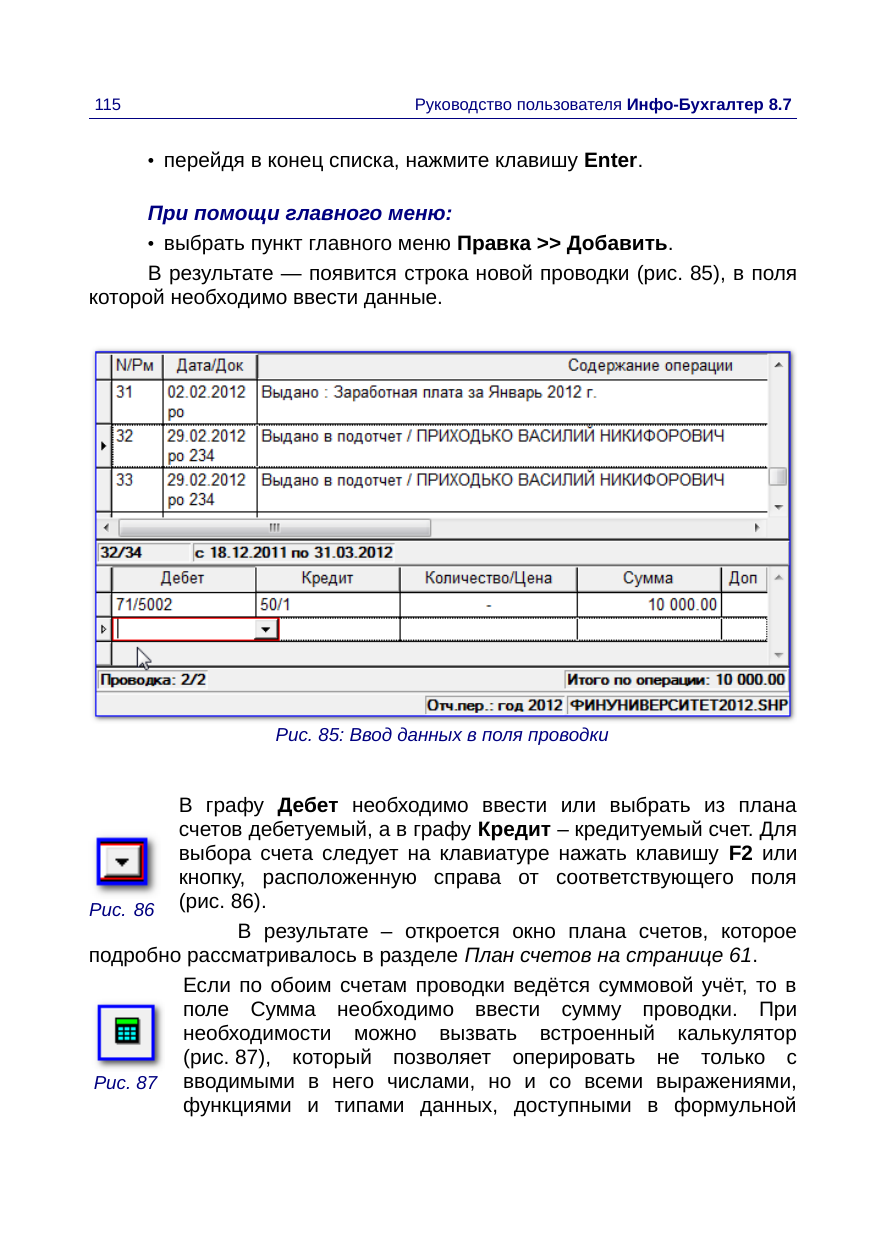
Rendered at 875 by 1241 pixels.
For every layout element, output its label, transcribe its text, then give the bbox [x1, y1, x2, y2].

list перейдя в конец списка, нажмите клавишу Enter. [148, 147, 797, 171]
picture [88, 344, 798, 724]
text В графу Дебет необходимо ввести или выбрать из плана счетов дебетуемый, а в графу Кредит – кредитуемый счет. Для выбора счета следует на клавиатуре нажать клавишу F2 или кнопку, расположенную справа от соответствующего поля (рис. 86). [84, 793, 797, 913]
text Рис. 85: Ввод данных в поля проводки [88, 724, 797, 745]
text В результате — появится строка новой проводки (рис. 85), в поля которой необходимо ввести данные. [88, 261, 797, 309]
picture [87, 994, 165, 1072]
text При помощи главного меню: [148, 201, 797, 225]
picture [84, 826, 161, 899]
text Если по обоим счетам проводки ведётся суммовой учёт, то в поле Сумма необходимо ввести сумму проводки. При необходимости можно вызвать встроенный калькулятор (рис. 87), который позволяет оперировать не только с вводимыми в него числами, но и со всеми выражениями, функциями и типами данных, доступными в формульной [88, 973, 797, 1116]
list выбрать пункт главного меню Правка >> Добавить. [148, 231, 797, 255]
text Рис. 87 [87, 1072, 165, 1093]
text Рис. 86 [84, 899, 161, 921]
text В результате – откроется окно плана счетов, которое подробно рассматривалось в разделе План счетов на странице 61. [88, 919, 797, 967]
